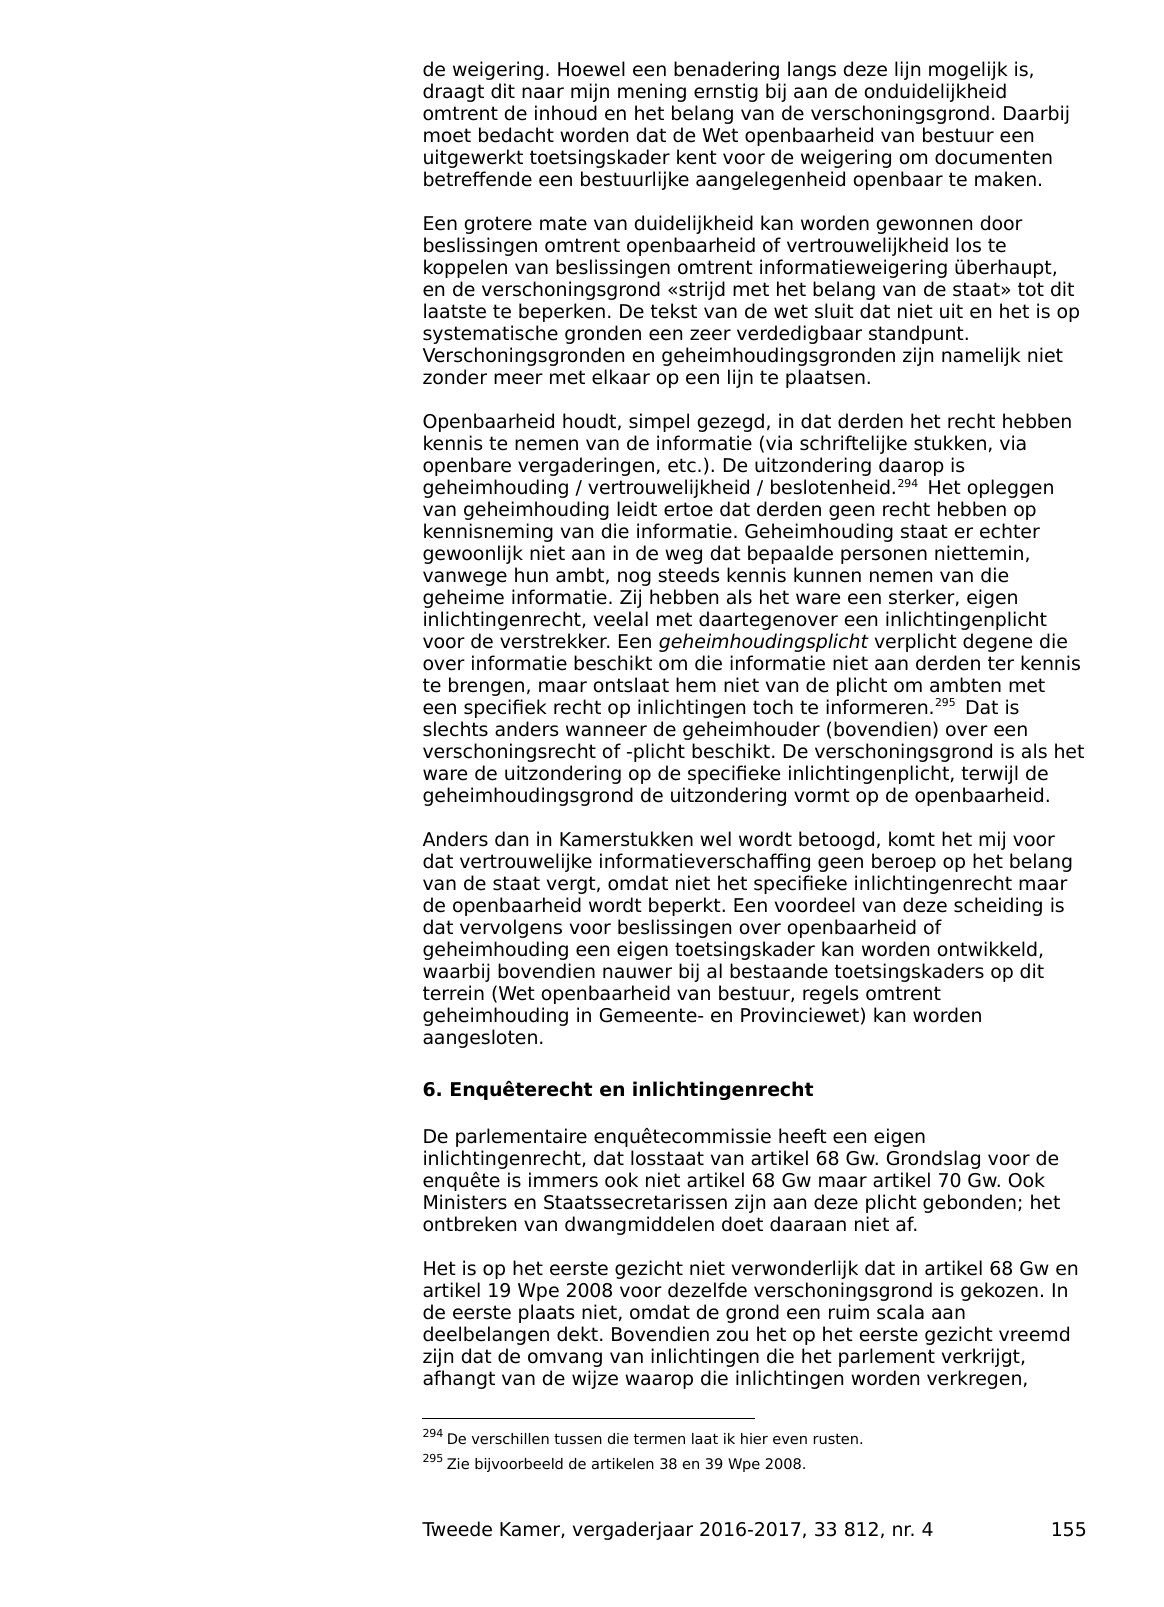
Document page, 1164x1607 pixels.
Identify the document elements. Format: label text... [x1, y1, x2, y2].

text De parlementaire enquêtecommissie heeft een eigen inlichtingenrecht, dat losstaat van artikel 68 Gw. Grondslag voor de enquête is immers ook niet artikel 68 Gw maar artikel 70 Gw. Ook Ministers en Staatssecretarissen zijn aan deze plicht gebonden; het ontbreken van dwangmiddelen doet daaraan niet af. [422, 1126, 1087, 1236]
subtitle 6. Enquêterecht en inlichtingenrecht [422, 1079, 1087, 1101]
text Openbaarheid houdt, simpel gezegd, in dat derden het recht hebben kennis te nemen van de informatie (via schriftelijke stukken, via openbare vergaderingen, etc.). De uitzondering daarop is geheimhouding / vertrouwelijkheid / beslotenheid. Het opleggen van geheimhouding leidt ertoe dat derden geen recht hebben op kennisneming van die informatie. Geheimhouding staat er echter gewoonlijk niet aan in de weg dat bepaalde personen niettemin, vanwege hun ambt, nog steeds kennis kunnen nemen van die geheime informatie. Zij hebben als het ware een sterker, eigen inlichtingenrecht, veelal met daartegenover een inlichtingenplicht voor de verstrekker. Een geheimhoudingsplicht verplicht degene die over informatie beschikt om die informatie niet aan derden ter kennis te brengen, maar ontslaat hem niet van de plicht om ambten met een specifiek recht op inlichtingen toch te informeren. Dat is slechts anders wanneer de geheimhouder (bovendien) over een verschoningsrecht of -plicht beschikt. De verschoningsgrond is als het ware de uitzondering op de specifieke inlichtingenplicht, terwijl de geheimhoudingsgrond de uitzondering vormt op de openbaarheid. [422, 411, 1087, 807]
text Het is op het eerste gezicht niet verwonderlijk dat in artikel 68 Gw en artikel 19 Wpe 2008 voor dezelfde verschoningsgrond is gekozen. In de eerste plaats niet, omdat de grond een ruim scala aan deelbelangen dekt. Bovendien zou het op het eerste gezicht vreemd zijn dat de omvang van inlichtingen die het parlement verkrijgt, afhangt van de wijze waarop die inlichtingen worden verkregen, [422, 1258, 1087, 1390]
text Zie bijvoorbeeld de artikelen 38 en 39 Wpe 2008. [422, 1452, 1087, 1474]
text Anders dan in Kamerstukken wel wordt betoogd, komt het mij voor dat vertrouwelijke informatieverschaffing geen beroep op het belang van de staat vergt, omdat niet het specifieke inlichtingenrecht maar de openbaarheid wordt beperkt. Een voordeel van deze scheiding is dat vervolgens voor beslissingen over openbaarheid of geheimhouding een eigen toetsingskader kan worden ontwikkeld, waarbij bovendien nauwer bij al bestaande toetsingskaders op dit terrein (Wet openbaarheid van bestuur, regels omtrent geheimhouding in Gemeente- en Provinciewet) kan worden aangesloten. [422, 829, 1087, 1049]
text Een grotere mate van duidelijkheid kan worden gewonnen door beslissingen omtrent openbaarheid of vertrouwelijkheid los te koppelen van beslissingen omtrent informatieweigering überhaupt, en de verschoningsgrond «strijd met het belang van de staat» tot dit laatste te beperken. De tekst van de wet sluit dat niet uit en het is op systematische gronden een zeer verdedigbaar standpunt. Verschoningsgronden en geheimhoudingsgronden zijn namelijk niet zonder meer met elkaar op een lijn te plaatsen. [422, 213, 1087, 389]
text de weigering. Hoewel een benadering langs deze lijn mogelijk is, draagt dit naar mijn mening ernstig bij aan de onduidelijkheid omtrent de inhoud en het belang van de verschoningsgrond. Daarbij moet bedacht worden dat de Wet openbaarheid van bestuur een uitgewerkt toetsingskader kent voor de weigering om documenten betreffende een bestuurlijke aangelegenheid openbaar te maken. [422, 59, 1087, 191]
text De verschillen tussen die termen laat ik hier even rusten. [422, 1427, 1087, 1449]
